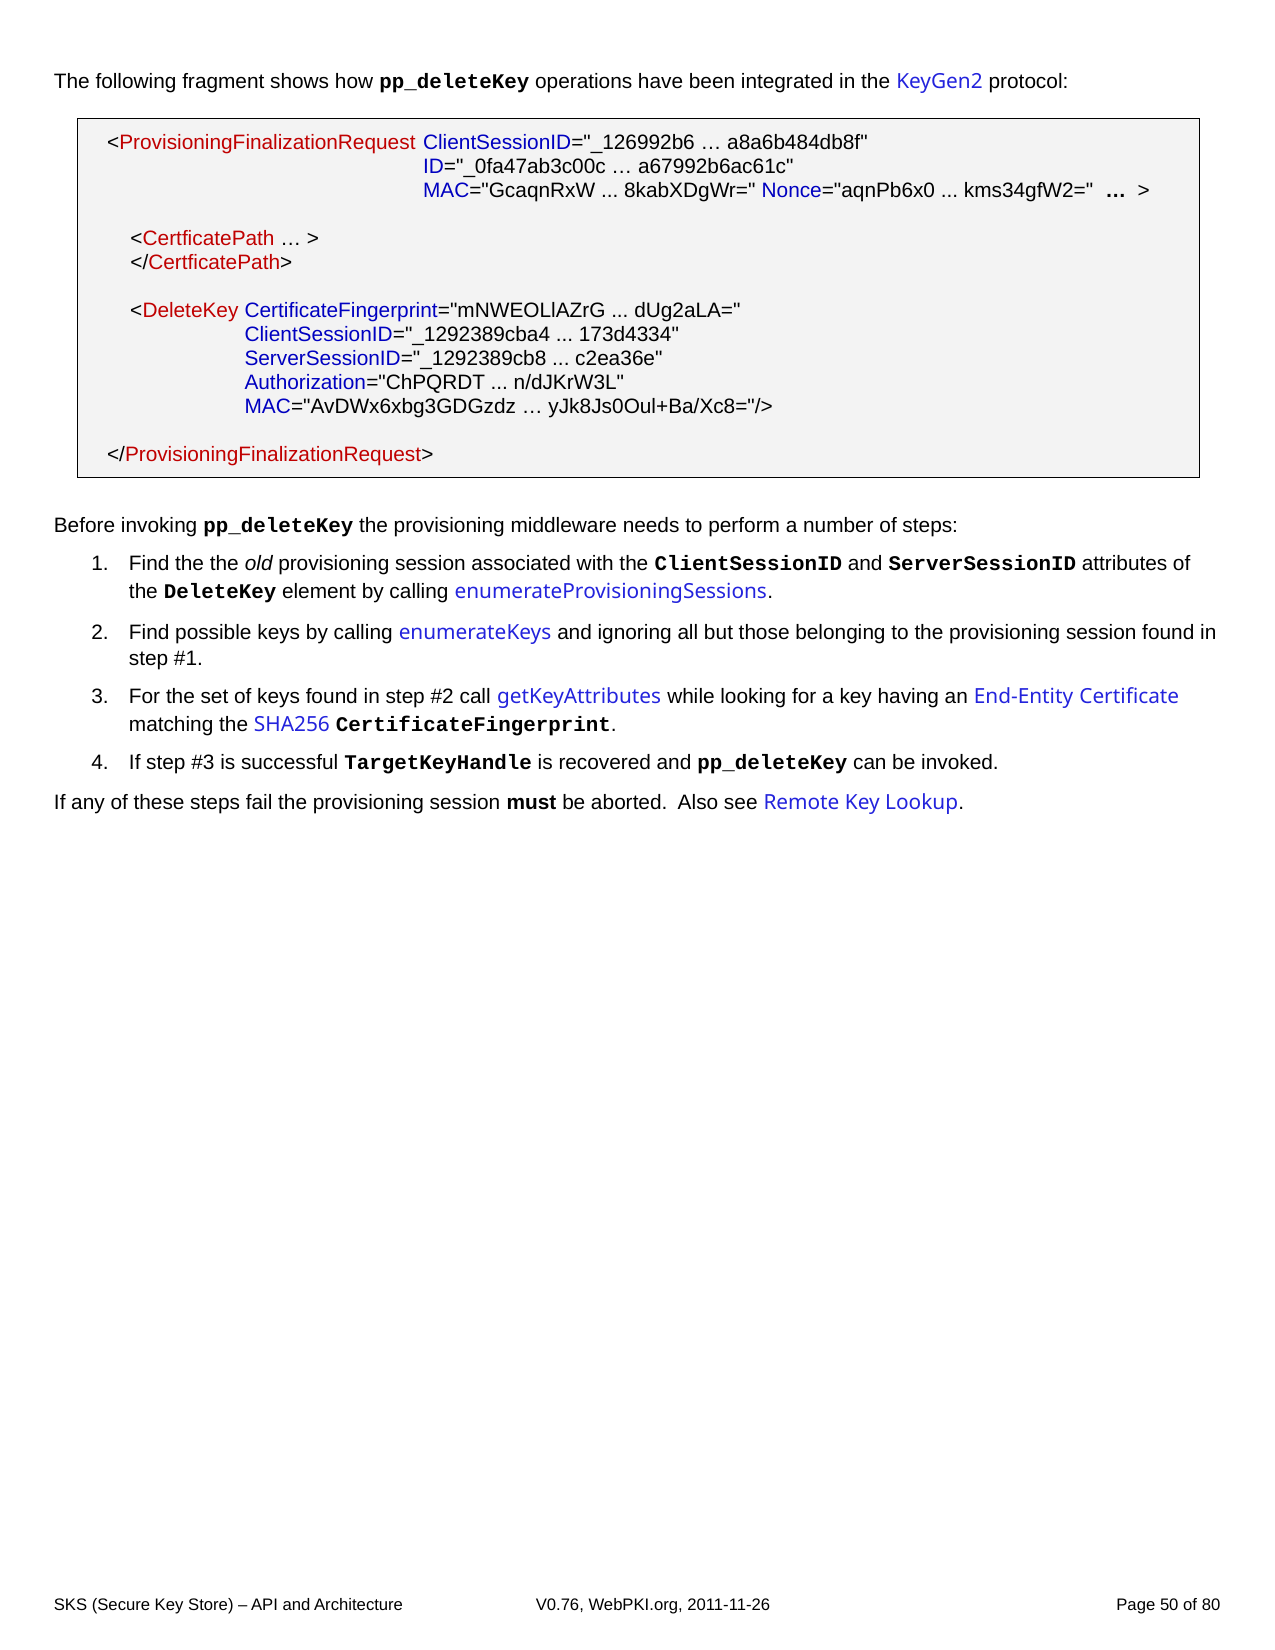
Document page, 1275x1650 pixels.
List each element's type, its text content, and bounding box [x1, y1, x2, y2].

text Before invoking pp_deleteKey the provisioning middleware needs to perform a number of steps: [54, 513, 1221, 539]
list For the set of keys found in step #2 call getKeyAttributes while looking for a key having an End-Entity Certificate matching the SHA256 CertificateFingerprint. [91, 681, 1221, 738]
text The following fragment shows how pp_deleteKey operations have been integrated in the KeyGen2 protocol: [54, 66, 1221, 118]
text If any of these steps fail the provisioning session must be aborted. Also see Remote Key Lookup. [54, 787, 1221, 816]
list Find possible keys by calling enumerateKeys and ignoring all but those belonging to the provisioning session found in step #1. [91, 617, 1221, 669]
table_header <ProvisioningFinalizationRequest ClientSessionID="_126992b6 … a8a6b484db8f" ID="_0fa47ab3c00c … a67992b6ac61c" MAC="GcaqnRxW ... 8kabXDgWr=" Nonce="aqnPb6x0 ... kms34gfW2=" … > <CertficatePath … > </CertficatePath> <DeleteKey CertificateFingerprint="mNWEOLlAZrG ... dUg2aLA=" ClientSessionID="_1292389cba4 ... 173d4334" ServerSessionID="_1292389cb8 ... c2ea36e" Authorization="ChPQRDT ... n/dJKrW3L" MAC="AvDWx6xbg3GDGzdz … yJk8Js0Oul+Ba/Xc8="/> </ProvisioningFinalizationRequest> [78, 119, 1199, 477]
list If step #3 is successful TargetKeyHandle is recovered and pp_deleteKey can be invoked. [91, 750, 1221, 776]
list Find the the old provisioning session associated with the ClientSessionID and ServerSessionID attributes of the DeleteKey element by calling enumerateProvisioningSessions. [91, 551, 1221, 605]
